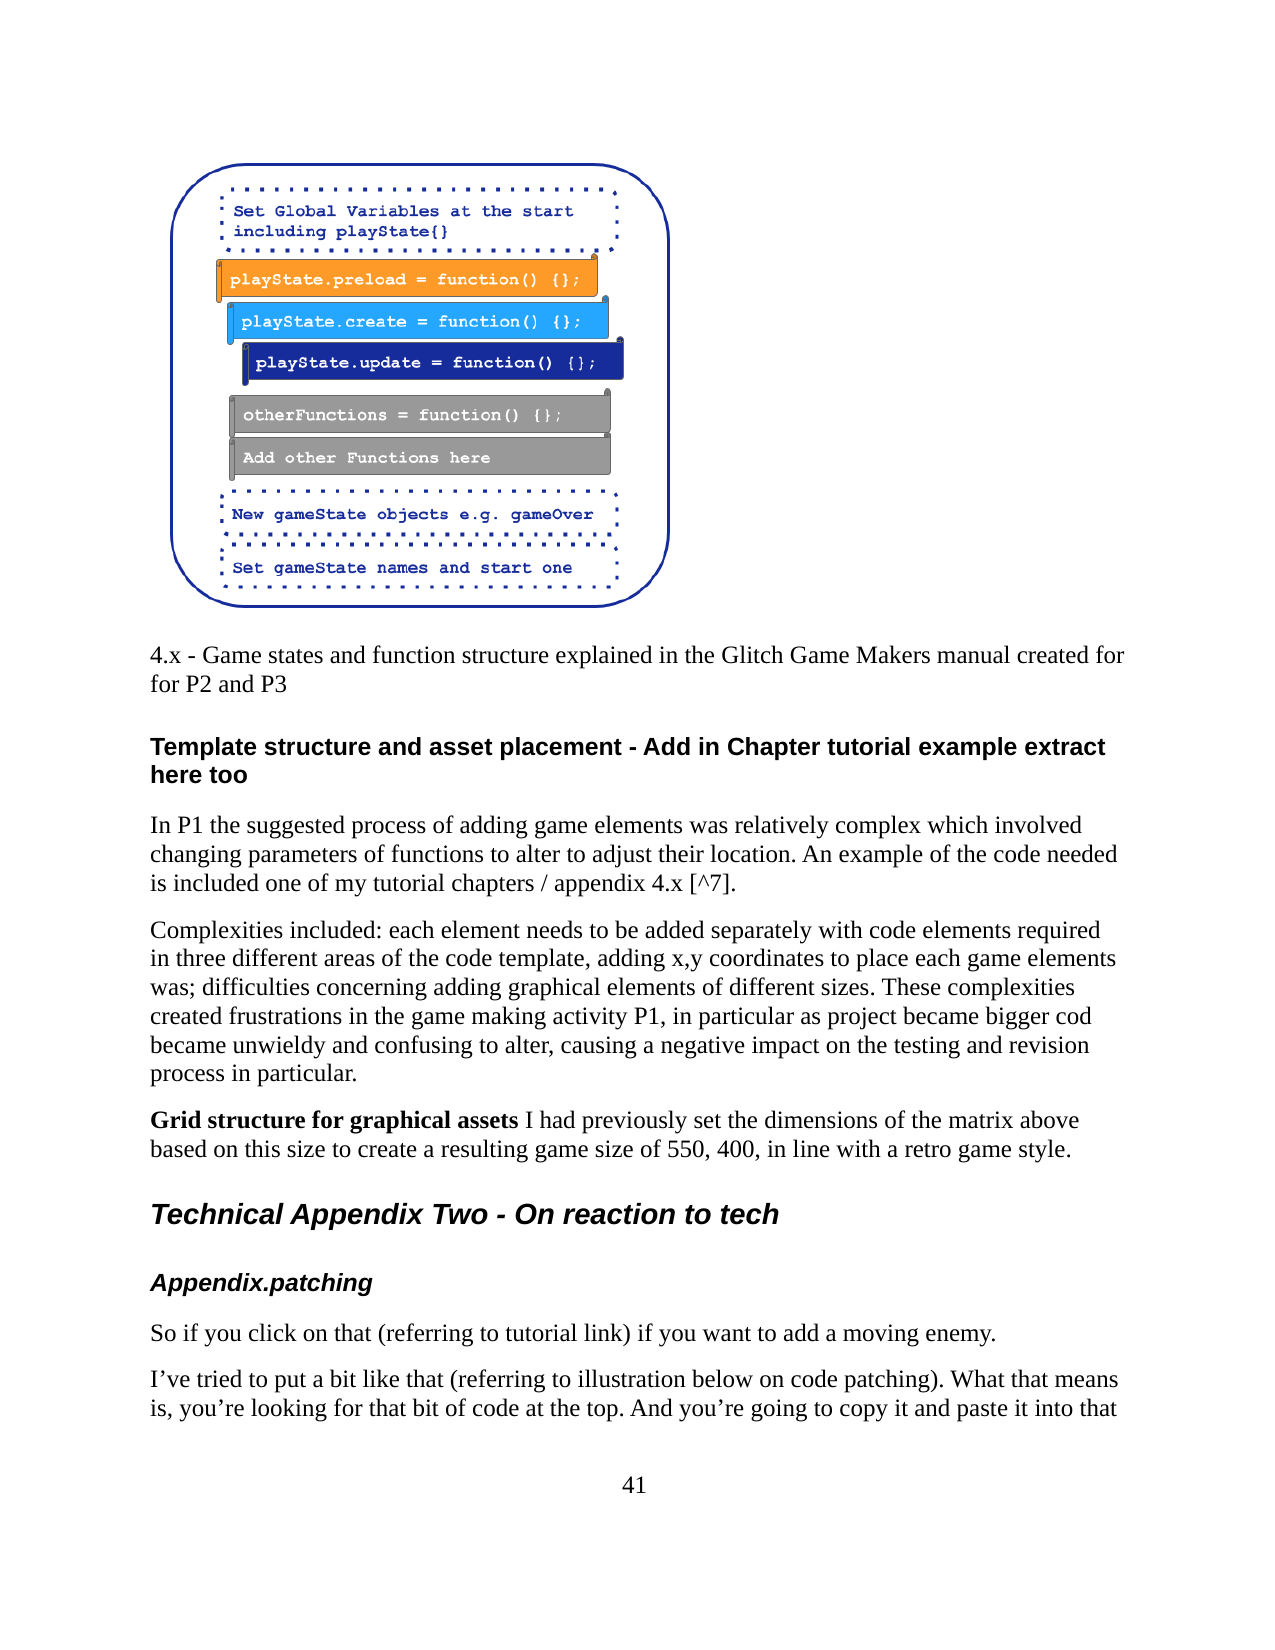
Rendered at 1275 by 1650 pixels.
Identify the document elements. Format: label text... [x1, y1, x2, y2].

text In P1 the suggested process of adding game elements was relatively complex which involved changing parameters of functions to alter to adjust their location. An example of the code needed is included one of my tutorial chapters / appendix 4.x [^7]. [150, 811, 1125, 897]
subtitle Template structure and asset placement - Add in Chapter tutorial example extract here too [150, 732, 1125, 789]
text Complexities included: each element needs to be added separately with code elements required in three different areas of the code template, adding x,y coordinates to place each game elements was; difficulties concerning adding graphical elements of different sizes. These complexities created frustrations in the game making activity P1, in particular as project became bigger cod became unwieldy and confusing to alter, causing a negative impact on the testing and revision process in particular. [150, 915, 1125, 1087]
picture [150, 150, 687, 623]
subtitle Appendix.patching [150, 1268, 1125, 1296]
text So if you click on that (referring to tutorial link) if you want to add a moving enemy. [150, 1318, 1125, 1346]
subtitle Technical Appendix Two - On reaction to tech [150, 1197, 1125, 1230]
text 4.x - Game states and function structure explained in the Glitch Game Makers manual created for for P2 and P3 [150, 641, 1125, 698]
text I’ve tried to put a bit like that (referring to illustration below on code patching). What that means is, you’re looking for that bit of code at the top. And you’re going to copy it and paste it into that [150, 1364, 1125, 1422]
text Grid structure for graphical assets I had previously set the dimensions of the matrix above based on this size to create a resulting game size of 550, 400, in line with a retro game style. [150, 1105, 1125, 1163]
